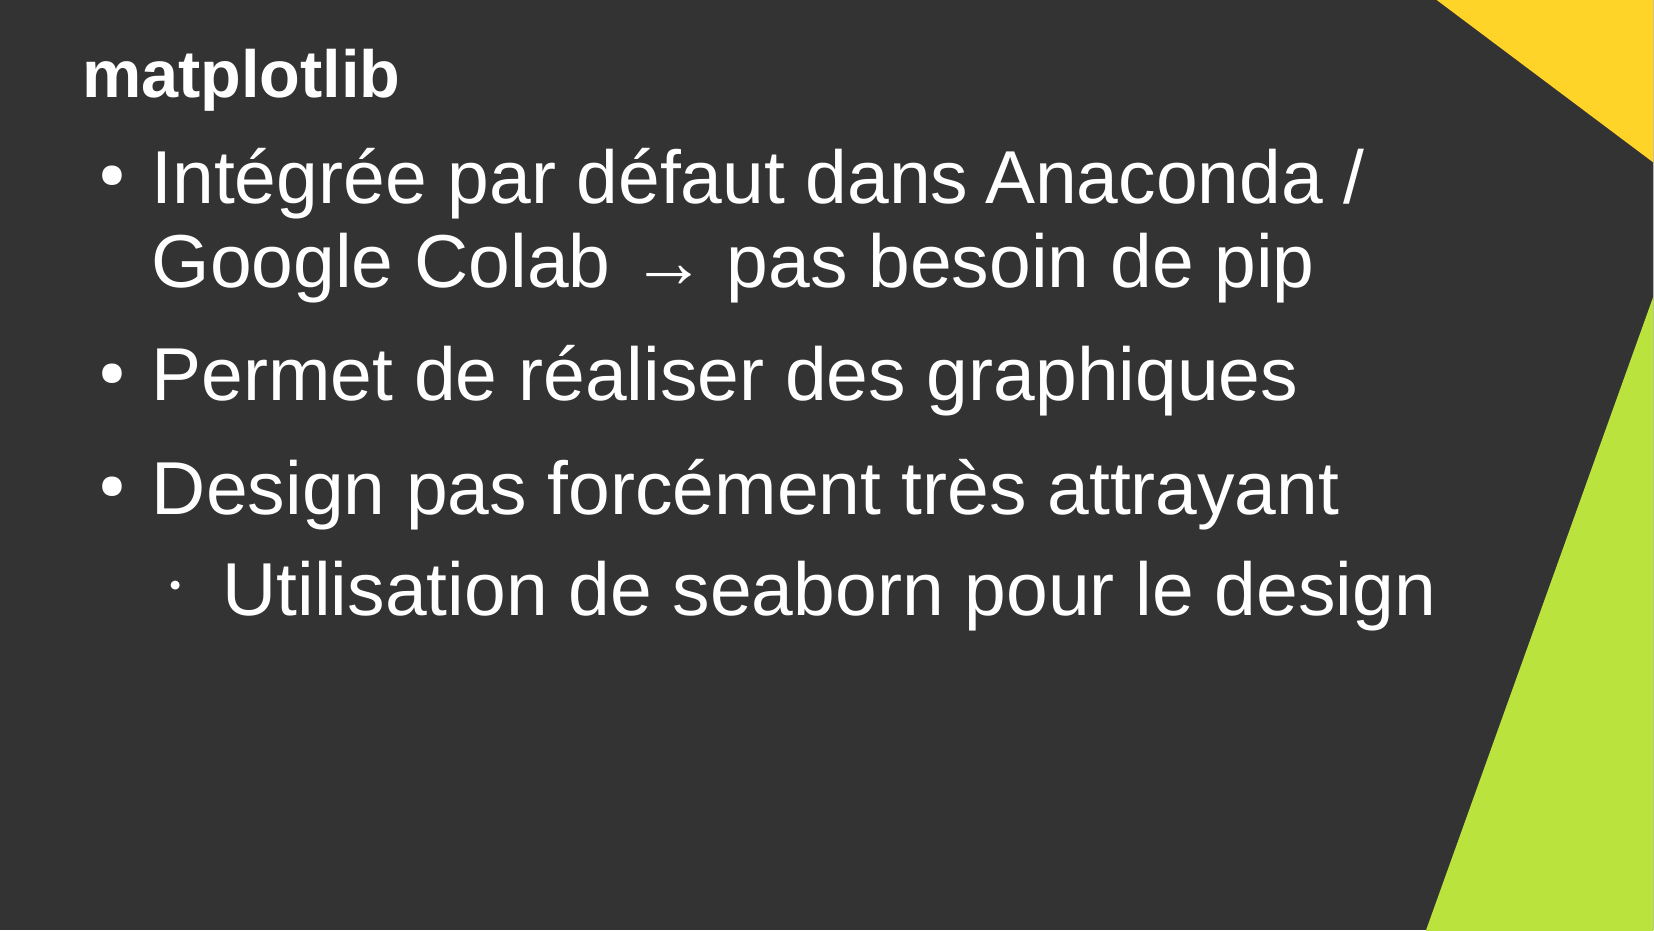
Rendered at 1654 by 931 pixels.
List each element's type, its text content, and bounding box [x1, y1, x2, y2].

list Intégrée par défaut dans Anaconda / Google Colab → pas besoin de pip Permet de réaliser des graphiques Design pas forcément très attrayant Utilisation de seaborn pour le design [80, 135, 1560, 697]
title matplotlib [82, 37, 1571, 115]
text_box [1425, 294, 1654, 931]
text_box [1436, 0, 1654, 163]
